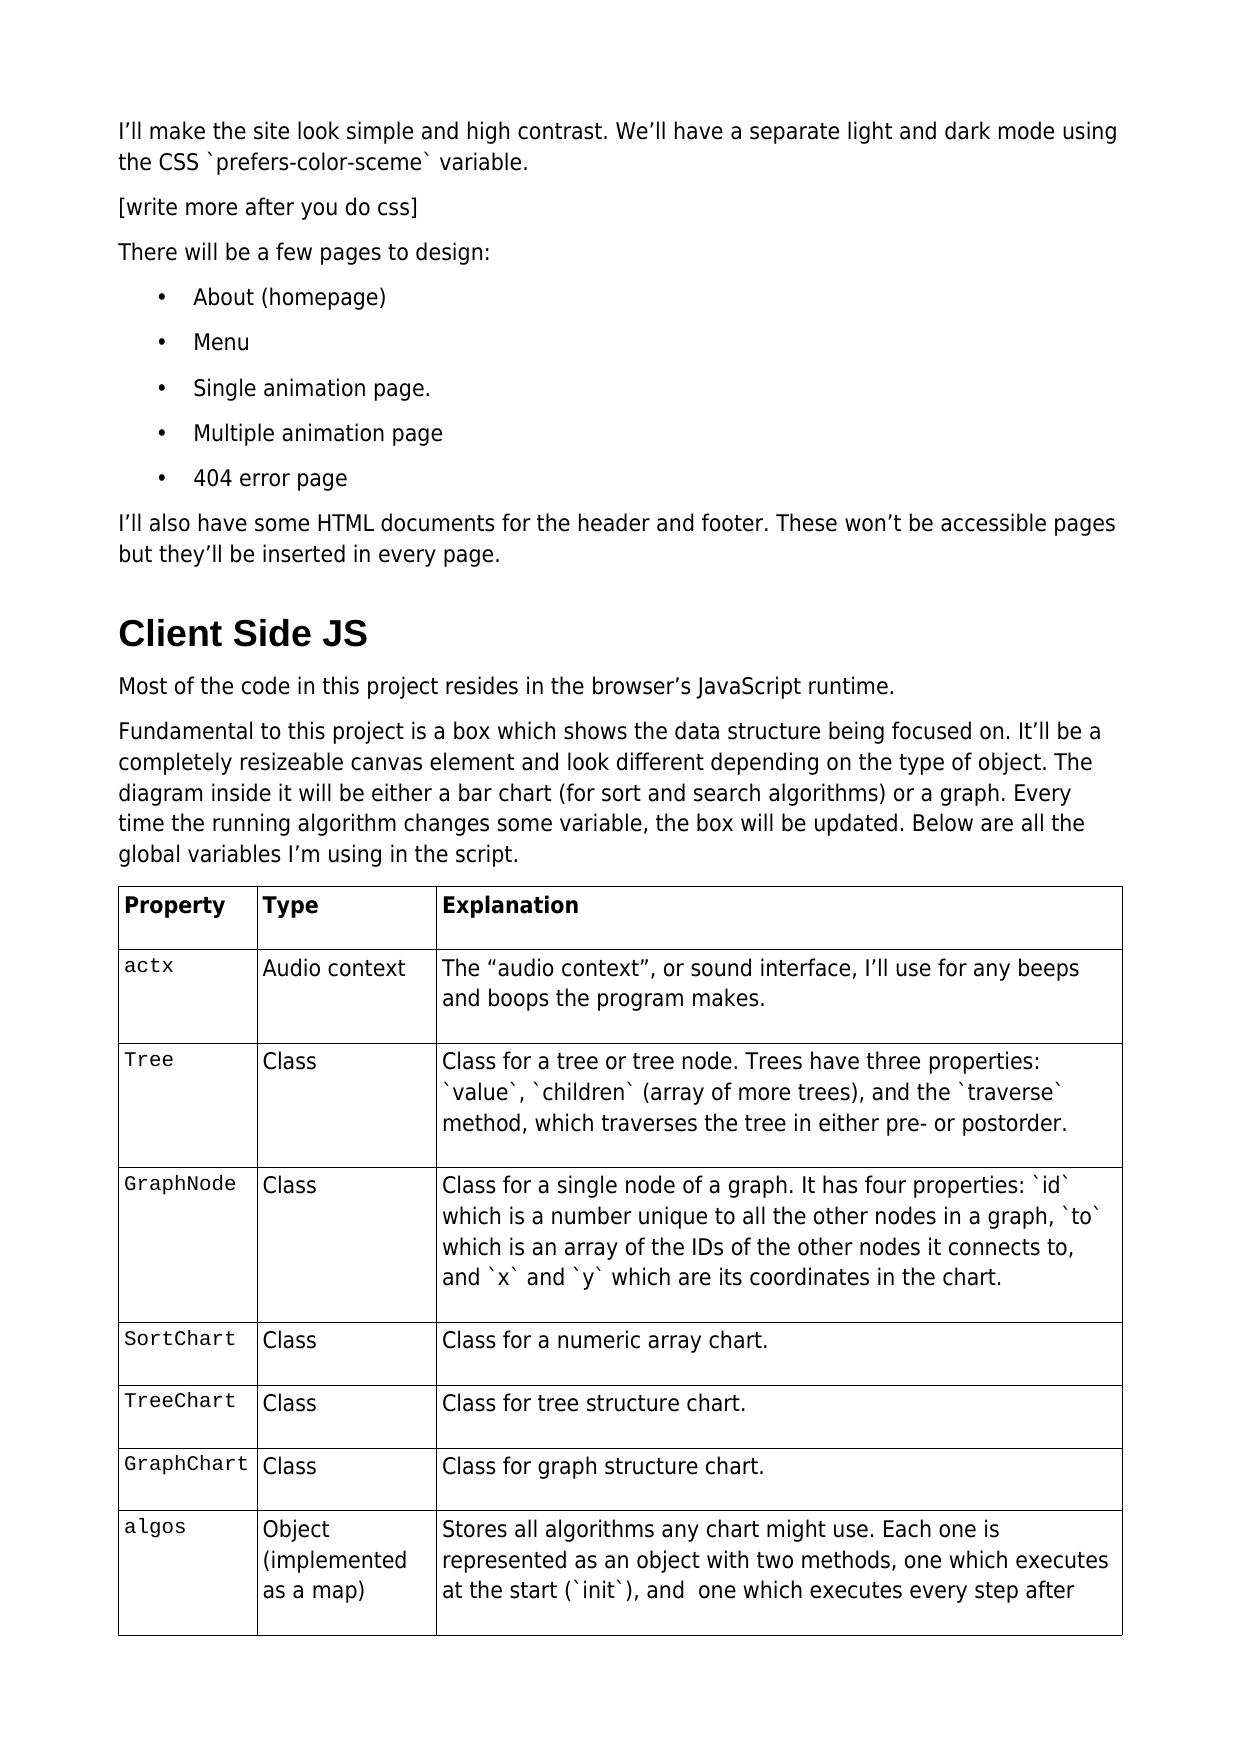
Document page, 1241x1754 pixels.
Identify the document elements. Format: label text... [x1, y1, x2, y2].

table_cell Class for tree structure chart. [437, 1386, 1122, 1447]
table_header Property [119, 887, 257, 949]
list 404 error page [156, 465, 1122, 492]
table_cell Class [258, 1386, 436, 1447]
text Fundamental to this project is a box which shows the data structure being focused on. It’ll be a completely resizeable canvas element and look different depending on the type of object. The diagram inside it will be either a bar chart (for sort and search algorithms) or a graph. Every time the running algorithm changes some variable, the box will be updated. Below are all the global variables I’m using in the script. [118, 718, 1122, 868]
text I’ll make the site look simple and high contrast. We’ll have a separate light and dark mode using the CSS `prefers-color-sceme` variable. [118, 118, 1122, 175]
table_cell GraphChart [119, 1449, 257, 1510]
table_cell Audio context [258, 950, 436, 1043]
table_cell Object (implemented as a map) [258, 1511, 436, 1634]
text Most of the code in this project resides in the browser’s JavaScript runtime. [118, 673, 1122, 700]
table_cell Class for a numeric array chart. [437, 1323, 1122, 1384]
table_cell Class for a tree or tree node. Trees have three properties: `value`, `children` (array of more trees), and the `traverse` method, which traverses the tree in either pre- or postorder. [437, 1044, 1122, 1167]
table_cell actx [119, 950, 257, 1043]
text [write more after you do css] [118, 194, 1122, 221]
table_cell Class [258, 1044, 436, 1167]
list Menu [156, 329, 1122, 356]
table_cell The “audio context”, or sound interface, I’ll use for any beeps and boops the program makes. [437, 950, 1122, 1043]
table_header Explanation [437, 887, 1122, 949]
subtitle Client Side JS [118, 611, 1122, 654]
table_cell Tree [119, 1044, 257, 1167]
table_cell GraphNode [119, 1168, 257, 1322]
text I’ll also have some HTML documents for the header and footer. These won’t be accessible pages but they’ll be inserted in every page. [118, 510, 1122, 568]
list Single animation page. [156, 375, 1122, 401]
list About (homepage) [156, 284, 1122, 311]
table_header Type [258, 887, 436, 949]
table_cell TreeChart [119, 1386, 257, 1447]
table_cell Class [258, 1168, 436, 1322]
table_cell algos [119, 1511, 257, 1634]
table_cell Class for graph structure chart. [437, 1449, 1122, 1510]
table_cell Stores all algorithms any chart might use. Each one is represented as an object with two methods, one which executes at the start (`init`), and one which executes every step after [437, 1511, 1122, 1634]
table_cell Class for a single node of a graph. It has four properties: `id` which is a number unique to all the other nodes in a graph, `to` which is an array of the IDs of the other nodes it connects to, and `x` and `y` which are its coordinates in the chart. [437, 1168, 1122, 1322]
table_cell Class [258, 1323, 436, 1384]
text There will be a few pages to design: [118, 239, 1122, 266]
table_cell Class [258, 1449, 436, 1510]
table_cell SortChart [119, 1323, 257, 1384]
list Multiple animation page [156, 420, 1122, 447]
